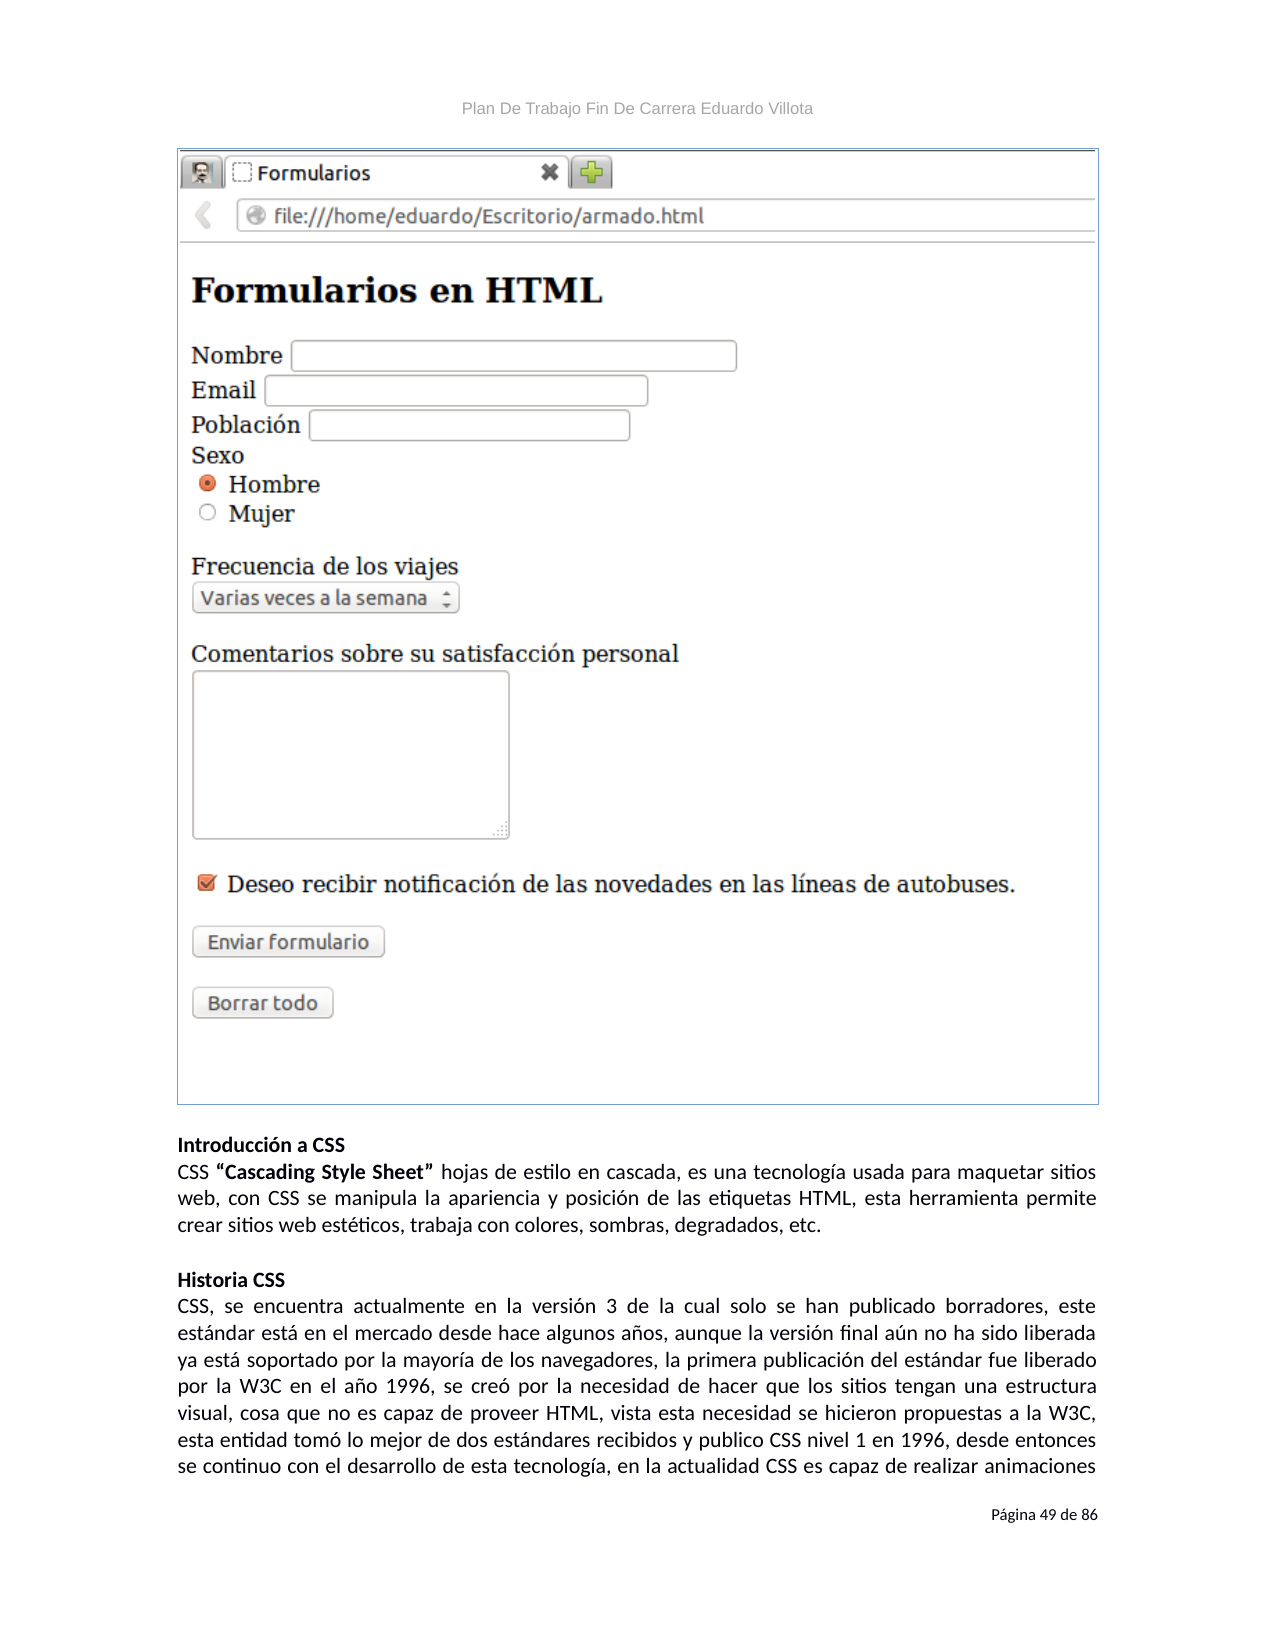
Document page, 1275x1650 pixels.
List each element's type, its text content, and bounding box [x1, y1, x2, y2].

picture [180, 150, 1095, 1102]
text Introducción a CSS [177, 1131, 1098, 1158]
text Historia CSS [177, 1266, 1098, 1292]
text CSS, se encuentra actualmente en la versión 3 de la cual solo se han publicado borradores, este estándar está en el mercado desde hace algunos años, aunque la versión final aún no ha sido liberada ya está soportado por la mayoría de los navegadores, la primera publicación del estándar fue liberado por la W3C en el año 1996, se creó por la necesidad de hacer que los sitios tengan una estructura visual, cosa que no es capaz de proveer HTML, vista esta necesidad se hicieron propuestas a la W3C, esta entidad tomó lo mejor de dos estándares recibidos y publico CSS nivel 1 en 1996, desde entonces se continuo con el desarrollo de esta tecnología, en la actualidad CSS es capaz de realizar animaciones [177, 1292, 1098, 1479]
text CSS “Cascading Style Sheet” hojas de estilo en cascada, es una tecnología usada para maquetar sitios web, con CSS se manipula la apariencia y posición de las etiquetas HTML, esta herramienta permite crear sitios web estéticos, trabaja con colores, sombras, degradados, etc. [177, 1158, 1098, 1238]
